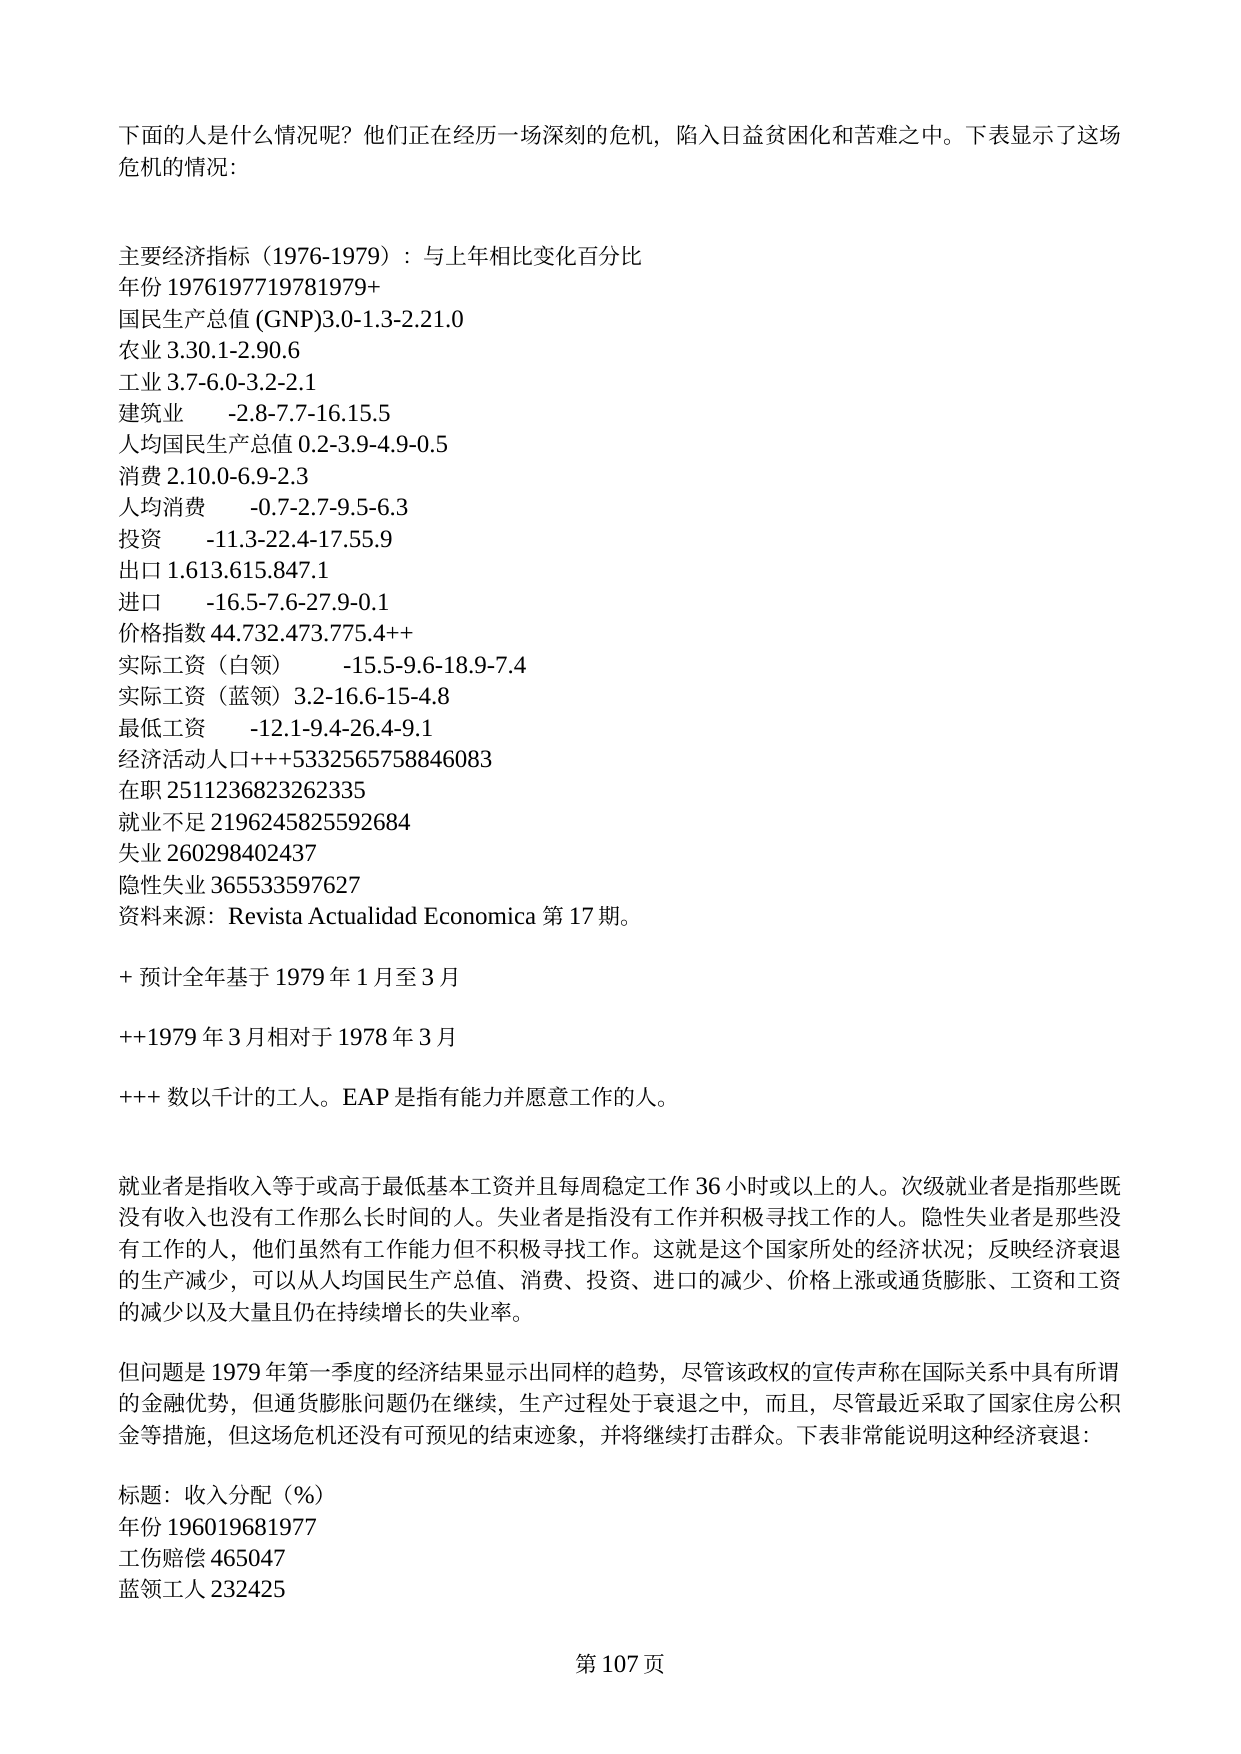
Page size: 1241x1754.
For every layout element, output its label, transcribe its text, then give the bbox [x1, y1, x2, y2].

text 最低工资 -12.1-9.4-26.4-9.1 [118, 711, 1122, 742]
text 经济活动人口+++5332565758846083 [118, 742, 1122, 774]
text ++1979年3月相对于1978年3月 [118, 1020, 1122, 1051]
text 价格指数44.732.473.775.4++ [118, 616, 1122, 648]
text 就业者是指收入等于或高于最低基本工资并且每周稳定工作36小时或以上的人。次级就业者是指那些既没有收入也没有工作那么长时间的人。失业者是指没有工作并积极寻找工作的人。隐性失业者是那些没有工作的人，他们虽然有工作能力但不积极寻找工作。这就是这个国家所处的经济状况；反映经济衰退的生产减少，可以从人均国民生产总值、消费、投资、进口的减少、价格上涨或通货膨胀、工资和工资的减少以及大量且仍在持续增长的失业率。 [118, 1169, 1122, 1326]
text 工伤赔偿465047 [118, 1541, 1122, 1573]
text 人均消费 -0.7-2.7-9.5-6.3 [118, 491, 1122, 522]
text 资料来源：Revista Actualidad Economica 第17期。 [118, 899, 1122, 931]
text 实际工资（白领） -15.5-9.6-18.9-7.4 [118, 648, 1122, 679]
text 失业260298402437 [118, 837, 1122, 868]
text +++ 数以千计的工人。EAP是指有能力并愿意工作的人。 [118, 1080, 1122, 1112]
text 但问题是1979年第一季度的经济结果显示出同样的趋势，尽管该政权的宣传声称在国际关系中具有所谓的金融优势，但通货膨胀问题仍在继续，生产过程处于衰退之中，而且，尽管最近采取了国家住房公积金等措施，但这场危机还没有可预见的结束迹象，并将继续打击群众。下表非常能说明这种经济衰退： [118, 1355, 1122, 1449]
text 蓝领工人232425 [118, 1573, 1122, 1604]
text 标题：收入分配（%） [118, 1478, 1122, 1510]
text 消费2.10.0-6.9-2.3 [118, 459, 1122, 491]
text 主要经济指标（1976-1979）：与上年相比变化百分比 [118, 239, 1122, 270]
text 年份1976197719781979+ [118, 270, 1122, 302]
text 年份196019681977 [118, 1510, 1122, 1541]
text 农业3.30.1-2.90.6 [118, 333, 1122, 365]
text + 预计全年基于1979年1月至3月 [118, 960, 1122, 991]
text 下面的人是什么情况呢？他们正在经历一场深刻的危机，陷入日益贫困化和苦难之中。下表显示了这场危机的情况： [118, 118, 1122, 181]
text 进口 -16.5-7.6-27.9-0.1 [118, 585, 1122, 616]
text 建筑业 -2.8-7.7-16.15.5 [118, 396, 1122, 428]
text 工业3.7-6.0-3.2-2.1 [118, 365, 1122, 396]
text 国民生产总值 (GNP)3.0-1.3-2.21.0 [118, 302, 1122, 333]
text 就业不足2196245825592684 [118, 805, 1122, 837]
text 在职2511236823262335 [118, 774, 1122, 805]
text 投资 -11.3-22.4-17.55.9 [118, 522, 1122, 553]
text 出口1.613.615.847.1 [118, 553, 1122, 585]
text 隐性失业365533597627 [118, 868, 1122, 899]
text 实际工资（蓝领）3.2-16.6-15-4.8 [118, 679, 1122, 711]
text 人均国民生产总值0.2-3.9-4.9-0.5 [118, 428, 1122, 459]
